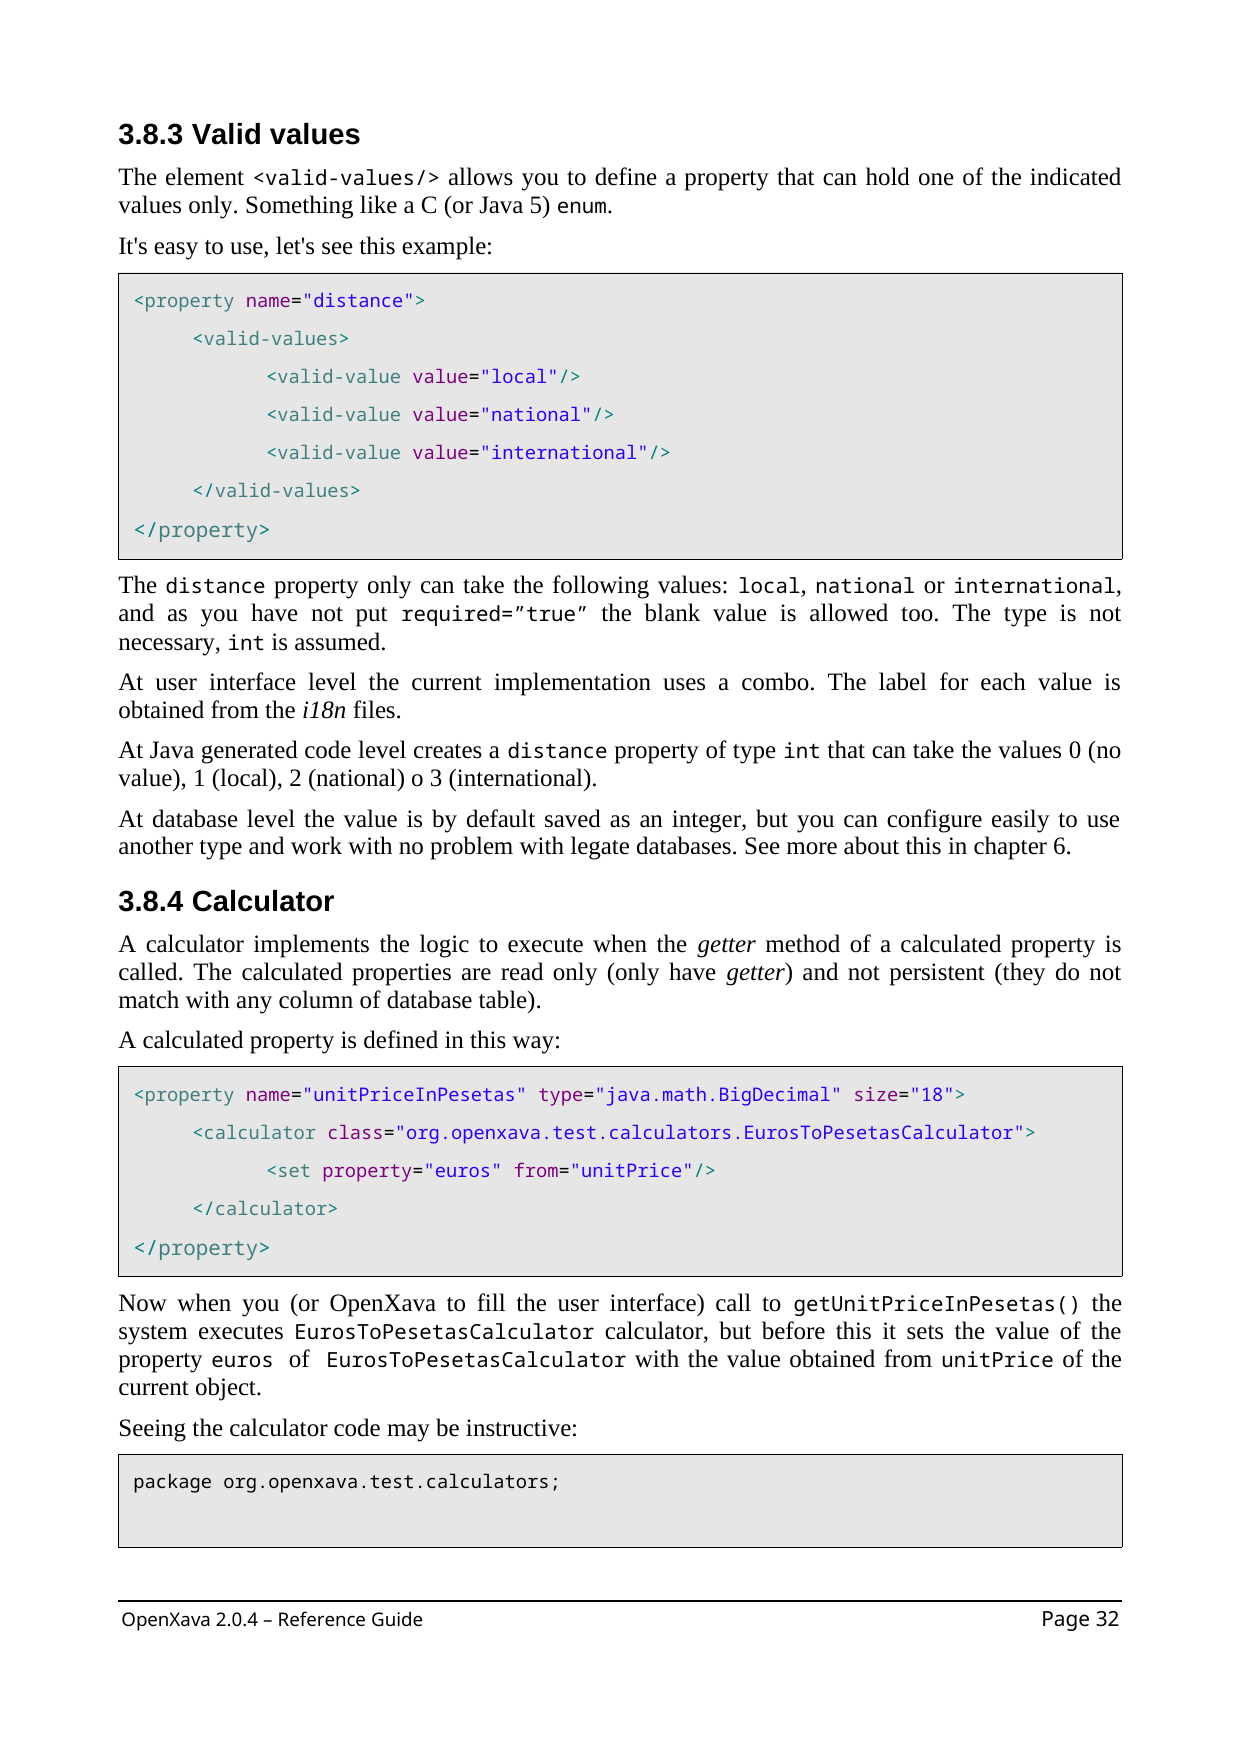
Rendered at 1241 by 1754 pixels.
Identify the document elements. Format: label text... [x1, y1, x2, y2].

text Now when you (or OpenXava to fill the user interface) call to getUnitPriceInPesetas() the system executes EurosToPesetasCalculator calculator, but before this it sets the value of the property euros of EurosToPesetasCalculator with the value obtained from unitPrice of the current object. [118, 1289, 1122, 1401]
text </property> [119, 1218, 1122, 1276]
text <property name="unitPriceInPesetas" type="java.math.BigDecimal" size="18"> [119, 1067, 1122, 1104]
subtitle Valid values [118, 118, 1122, 151]
text At user interface level the current implementation uses a combo. The label for each value is obtained from the i18n files. [118, 668, 1122, 724]
text A calculator implements the logic to execute when the getter method of a calculated property is called. The calculated properties are read only (only have getter) and not persistent (they do not match with any column of database table). [118, 930, 1122, 1013]
text <valid-value value="local"/> [119, 348, 1122, 387]
text A calculated property is defined in this way: [118, 1026, 1122, 1054]
text </valid-values> [119, 463, 1122, 501]
text package org.openxava.test.calculators; [119, 1455, 1122, 1492]
text <valid-value value="international"/> [119, 424, 1122, 463]
text <valid-value value="national"/> [119, 387, 1122, 424]
text <valid-values> [119, 311, 1122, 348]
text The distance property only can take the following values: local, national or international, and as you have not put required=”true” the blank value is allowed too. The type is not necessary, int is assumed. [118, 571, 1122, 656]
text Seeing the calculator code may be instructive: [118, 1414, 1122, 1441]
text At Java generated code level creates a distance property of type int that can take the values 0 (no value), 1 (local), 2 (national) o 3 (international). [118, 736, 1122, 792]
text <set property="euros" from="unitPrice"/> [119, 1142, 1122, 1180]
subtitle Calculator [118, 885, 1122, 918]
text At database level the value is by default saved as an integer, but you can configure easily to use another type and work with no problem with legate databases. See more about this in chapter 6. [118, 805, 1122, 860]
text <calculator class="org.openxava.test.calculators.EurosToPesetasCalculator"> [119, 1104, 1122, 1142]
text The element <valid-values/> allows you to define a property that can hold one of the indicated values only. Something like a C (or Java 5) enum. [118, 163, 1122, 220]
text <property name="distance"> [119, 274, 1122, 311]
text </property> [119, 501, 1122, 559]
text It's easy to use, let's see this example: [118, 232, 1122, 260]
text </calculator> [119, 1180, 1122, 1218]
